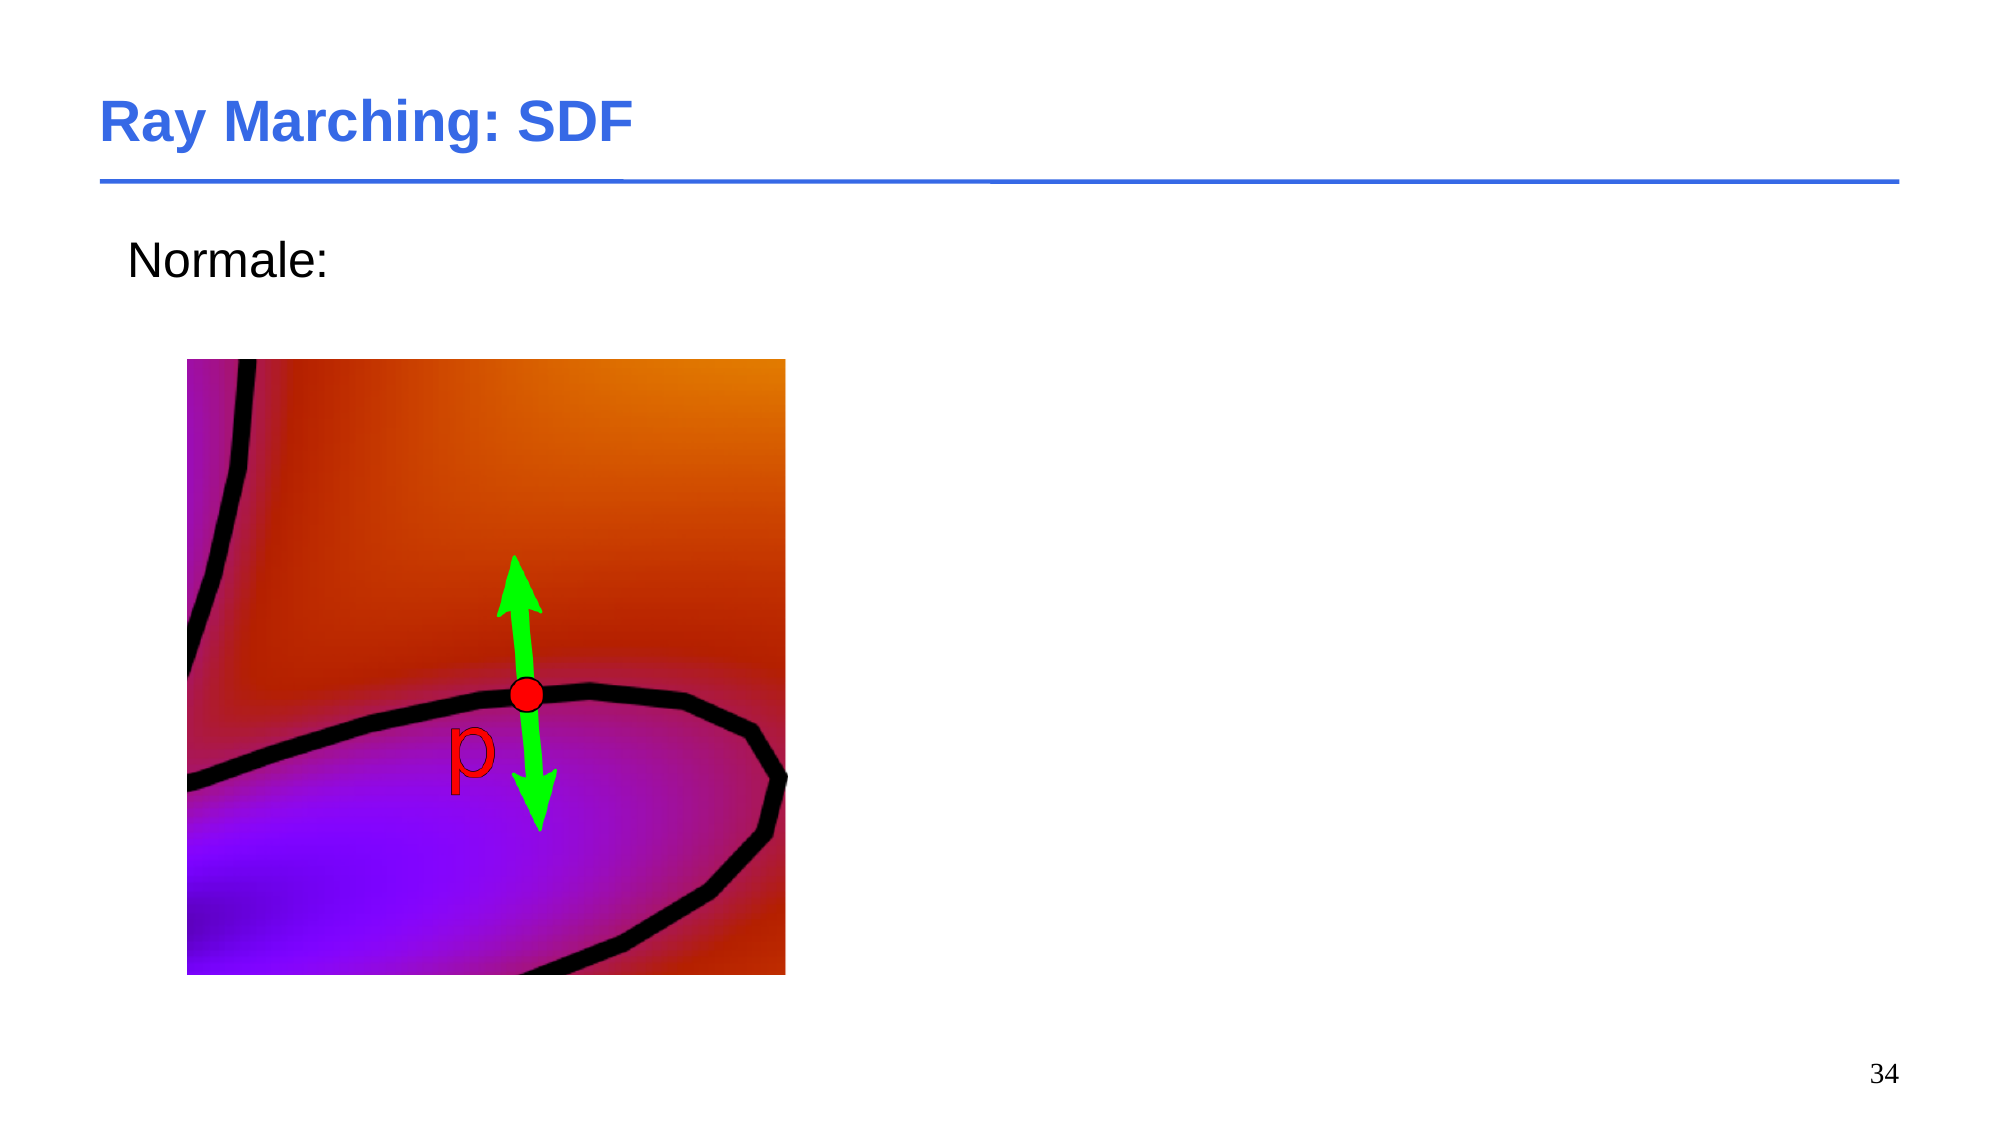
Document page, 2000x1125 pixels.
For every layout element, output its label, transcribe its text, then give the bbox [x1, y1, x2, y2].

title Ray Marching: SDF [99, 27, 1900, 215]
picture [187, 359, 788, 976]
text_box Normale: [112, 224, 826, 601]
